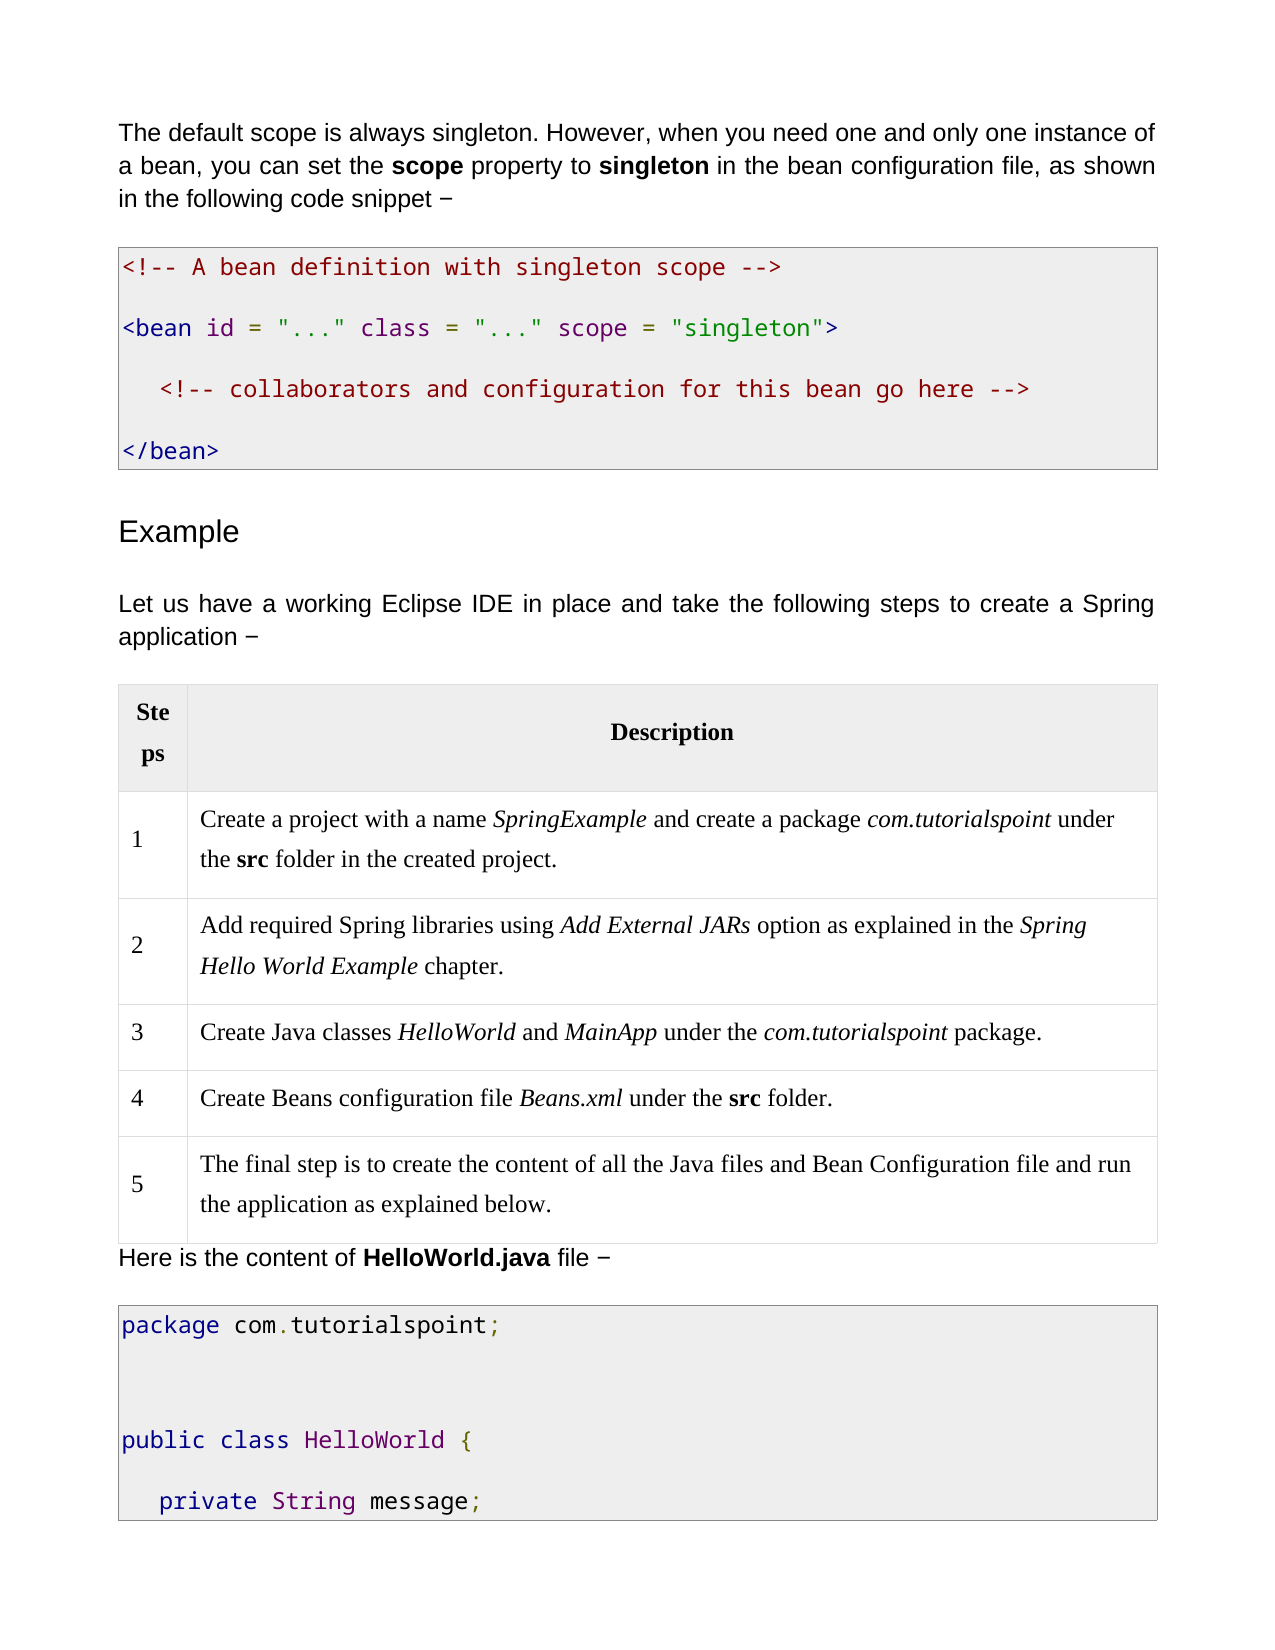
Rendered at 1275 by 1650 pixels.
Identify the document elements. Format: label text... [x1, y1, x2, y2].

text <bean id = "..." class = "..." scope = "singleton"> [119, 308, 1157, 343]
table_cell Create a project with a name SpringExample and create a package com.tutorialspoint under the src folder in the created project. [188, 792, 1157, 898]
text package com.tutorialspoint; [119, 1306, 1157, 1341]
table_cell 1 [119, 792, 187, 898]
table_header Description [188, 685, 1157, 791]
text private String message; [119, 1481, 1157, 1520]
table_header Steps [119, 685, 187, 791]
table_cell Create Beans configuration file Beans.xml under the src folder. [188, 1071, 1157, 1136]
table_cell 4 [119, 1071, 187, 1136]
text public class HelloWorld { [119, 1420, 1157, 1455]
table_cell Create Java classes HelloWorld and MainApp under the com.tutorialspoint package. [188, 1005, 1157, 1070]
text The default scope is always singleton. However, when you need one and only one instance of a bean, you can set the scope property to singleton in the bean configuration file, as shown in the following code snippet − [118, 118, 1157, 213]
text </bean> [119, 431, 1157, 469]
table_cell 5 [119, 1137, 187, 1243]
text Here is the content of HelloWorld.java file − [118, 1244, 1157, 1272]
table_cell 3 [119, 1005, 187, 1070]
text Let us have a working Eclipse IDE in place and take the following steps to create a Spring application − [118, 589, 1157, 651]
text <!-- A bean definition with singleton scope --> [119, 248, 1157, 282]
table_cell 2 [119, 899, 187, 1004]
table_cell Add required Spring libraries using Add External JARs option as explained in the Spring Hello World Example chapter. [188, 899, 1157, 1004]
subtitle Example [118, 513, 1157, 549]
text <!-- collaborators and configuration for this bean go here --> [119, 369, 1157, 405]
table_cell The final step is to create the content of all the Java files and Bean Configuration file and run the application as explained below. [188, 1137, 1157, 1243]
